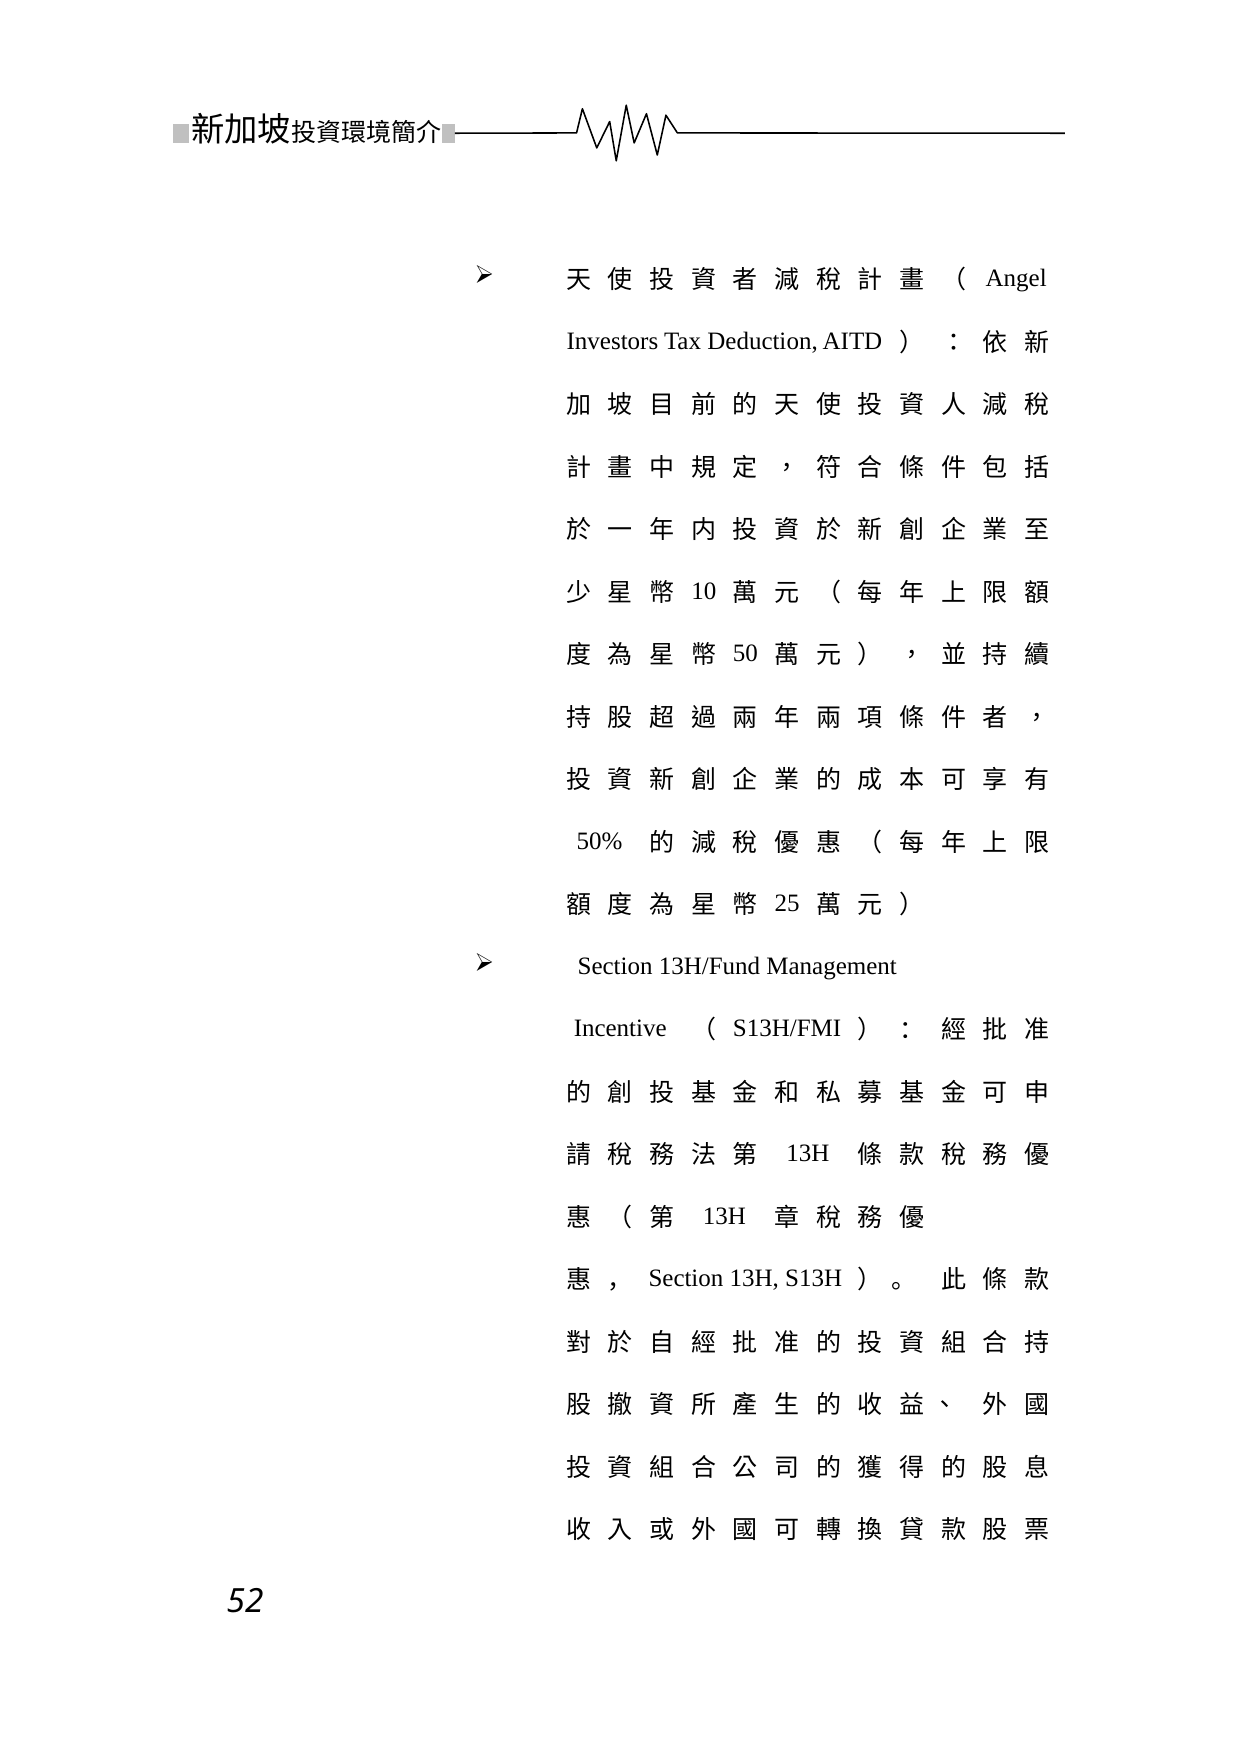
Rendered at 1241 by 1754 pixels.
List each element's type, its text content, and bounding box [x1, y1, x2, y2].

list Section 13H/Fund Management Incentive（S13H/FMI）：經批准的創投基金和私募基金可申請稅務法第13H條款稅務優惠（第13H章稅務優惠，Section 13H, S13H）。此條款對於自經批准的投資組合持股撤資所產生的收益、外國投資組合公司的獲得的股息收入或外國可轉換貸款股票 [467, 924, 1058, 1549]
list 天使投資者減稅計畫（Angel Investors Tax Deduction, AITD）：依新加坡目前的天使投資人減稅計畫中規定，符合條件包括於一年内投資於新創企業至少星幣10萬元（每年上限額度為星幣50萬元），並持續持股超過兩年兩項條件者，投資新創企業的成本可享有50%的減稅優惠（每年上限額度為星幣25萬元） [467, 236, 1058, 924]
